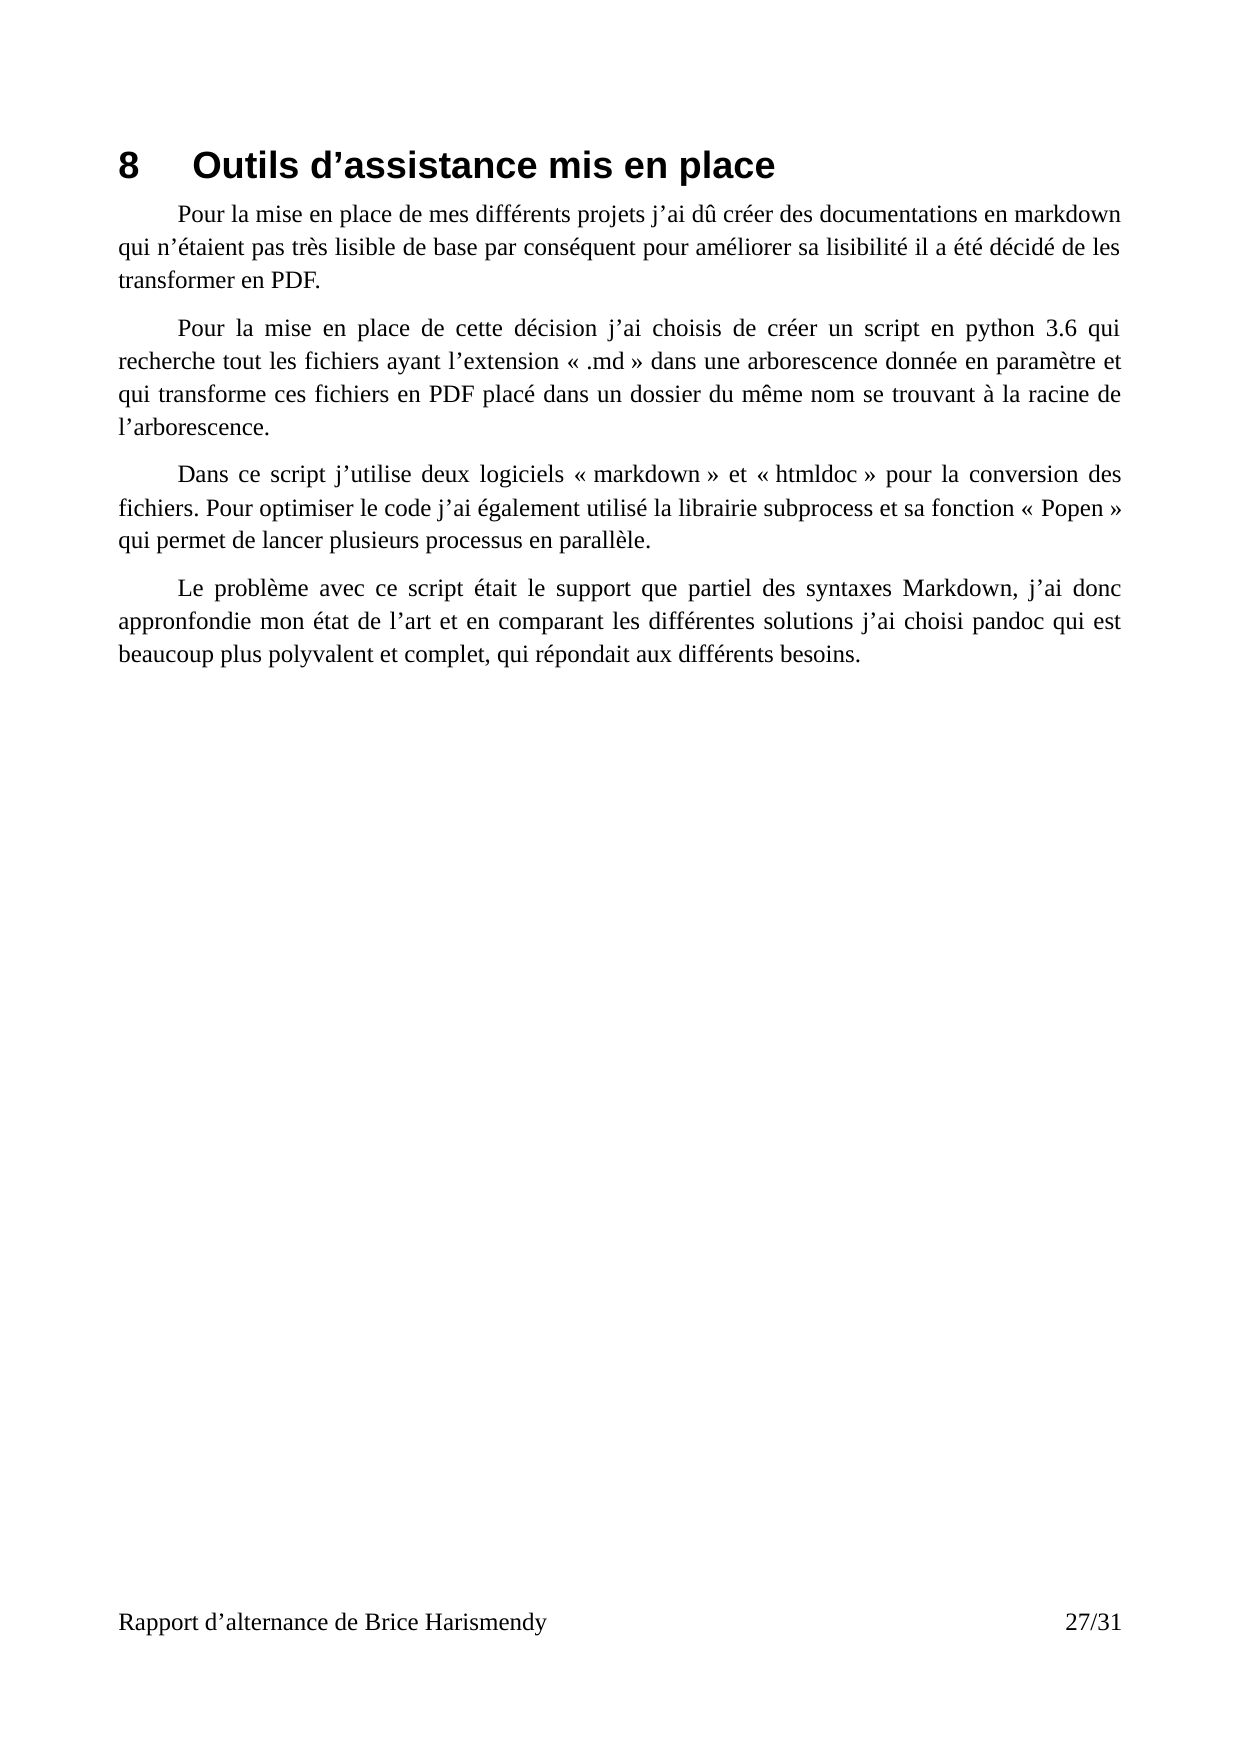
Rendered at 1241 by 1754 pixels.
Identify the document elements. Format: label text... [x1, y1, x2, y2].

text Le problème avec ce script était le support que partiel des syntaxes Markdown, j’ai donc appronfondie mon état de l’art et en comparant les différentes solutions j’ai choisi pandoc qui est beaucoup plus polyvalent et complet, qui répondait aux différents besoins. [118, 573, 1122, 668]
text Dans ce script j’utilise deux logiciels « markdown » et « htmldoc » pour la conversion des fichiers. Pour optimiser le code j’ai également utilisé la librairie subprocess et sa fonction « Popen » qui permet de lancer plusieurs processus en parallèle. [118, 459, 1122, 554]
text Pour la mise en place de mes différents projets j’ai dû créer des documentations en markdown qui n’étaient pas très lisible de base par conséquent pour améliorer sa lisibilité il a été décidé de les transformer en PDF. [118, 199, 1122, 294]
text Pour la mise en place de cette décision j’ai choisis de créer un script en python 3.6 qui recherche tout les fichiers ayant l’extension « .md » dans une arborescence donnée en paramètre et qui transforme ces fichiers en PDF placé dans un dossier du même nom se trouvant à la racine de l’arborescence. [118, 313, 1122, 441]
subtitle Outils d’assistance mis en place [118, 143, 1122, 187]
